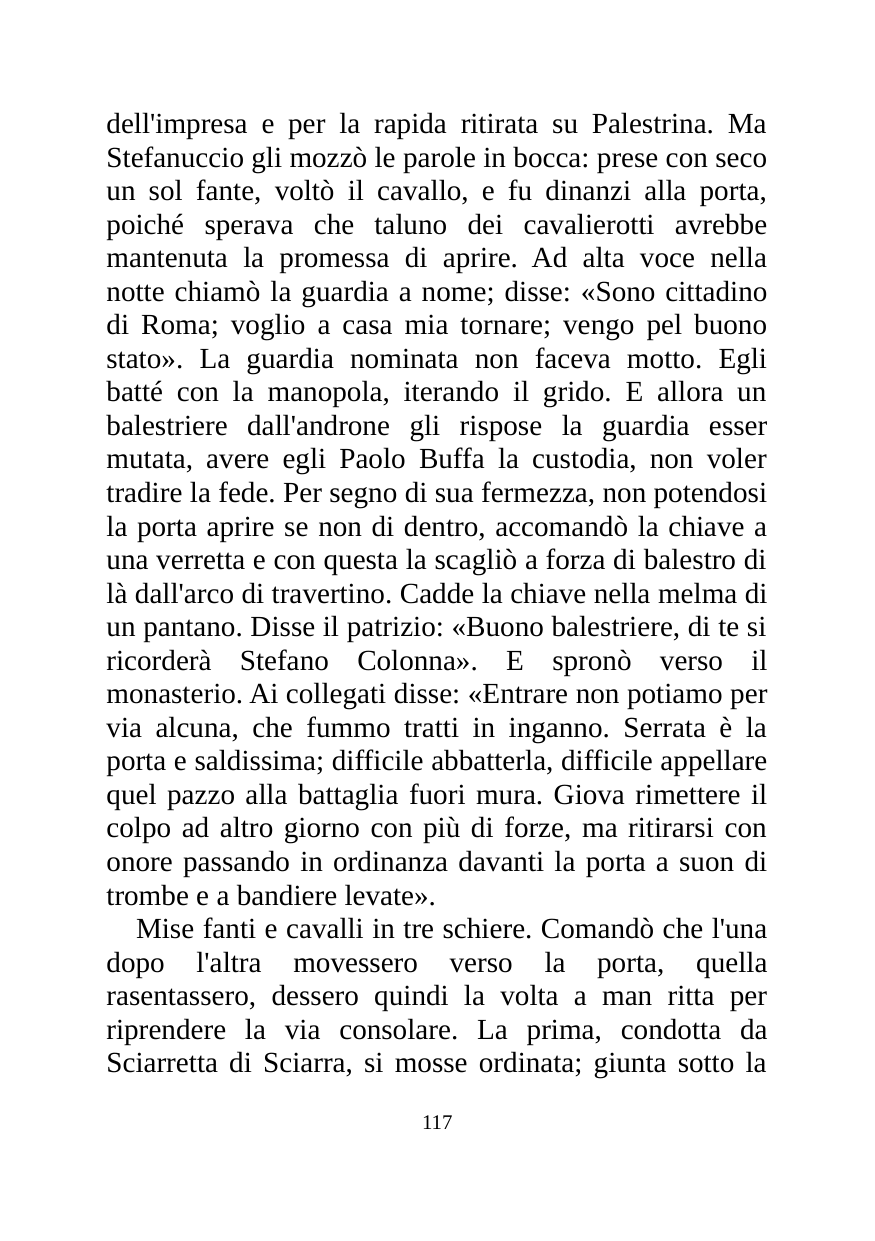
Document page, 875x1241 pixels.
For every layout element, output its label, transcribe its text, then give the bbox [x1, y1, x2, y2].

text dell'impresa e per la rapida ritirata su Palestrina. Ma Stefanuccio gli mozzò le parole in bocca: prese con seco un sol fante, voltò il cavallo, e fu dinanzi alla porta, poiché sperava che taluno dei cavalierotti avrebbe mantenuta la promessa di aprire. Ad alta voce nella notte chiamò la guardia a nome; disse: «Sono cittadino di Roma; voglio a casa mia tornare; vengo pel buono stato». La guardia nominata non faceva motto. Egli batté con la manopola, iterando il grido. E allora un balestriere dall'androne gli rispose la guardia esser mutata, avere egli Paolo Buffa la custodia, non voler tradire la fede. Per segno di sua fermezza, non potendosi la porta aprire se non di dentro, accomandò la chiave a una verretta e con questa la scagliò a forza di balestro di là dall'arco di travertino. Cadde la chiave nella melma di un pantano. Disse il patrizio: «Buono balestriere, di te si ricorderà Stefano Colonna». E spronò verso il monasterio. Ai collegati disse: «Entrare non potiamo per via alcuna, che fummo tratti in inganno. Serrata è la porta e saldissima; difficile abbatterla, difficile appellare quel pazzo alla battaglia fuori mura. Giova rimettere il colpo ad altro giorno con più di forze, ma ritirarsi con onore passando in ordinanza davanti la porta a suon di trombe e a bandiere levate». [106, 106, 768, 911]
text Mise fanti e cavalli in tre schiere. Comandò che l'una dopo l'altra movessero verso la porta, quella rasentassero, dessero quindi la volta a man ritta per riprendere la via consolare. La prima, condotta da Sciarretta di Sciarra, si mosse ordinata; giunta sotto la [106, 911, 768, 1079]
